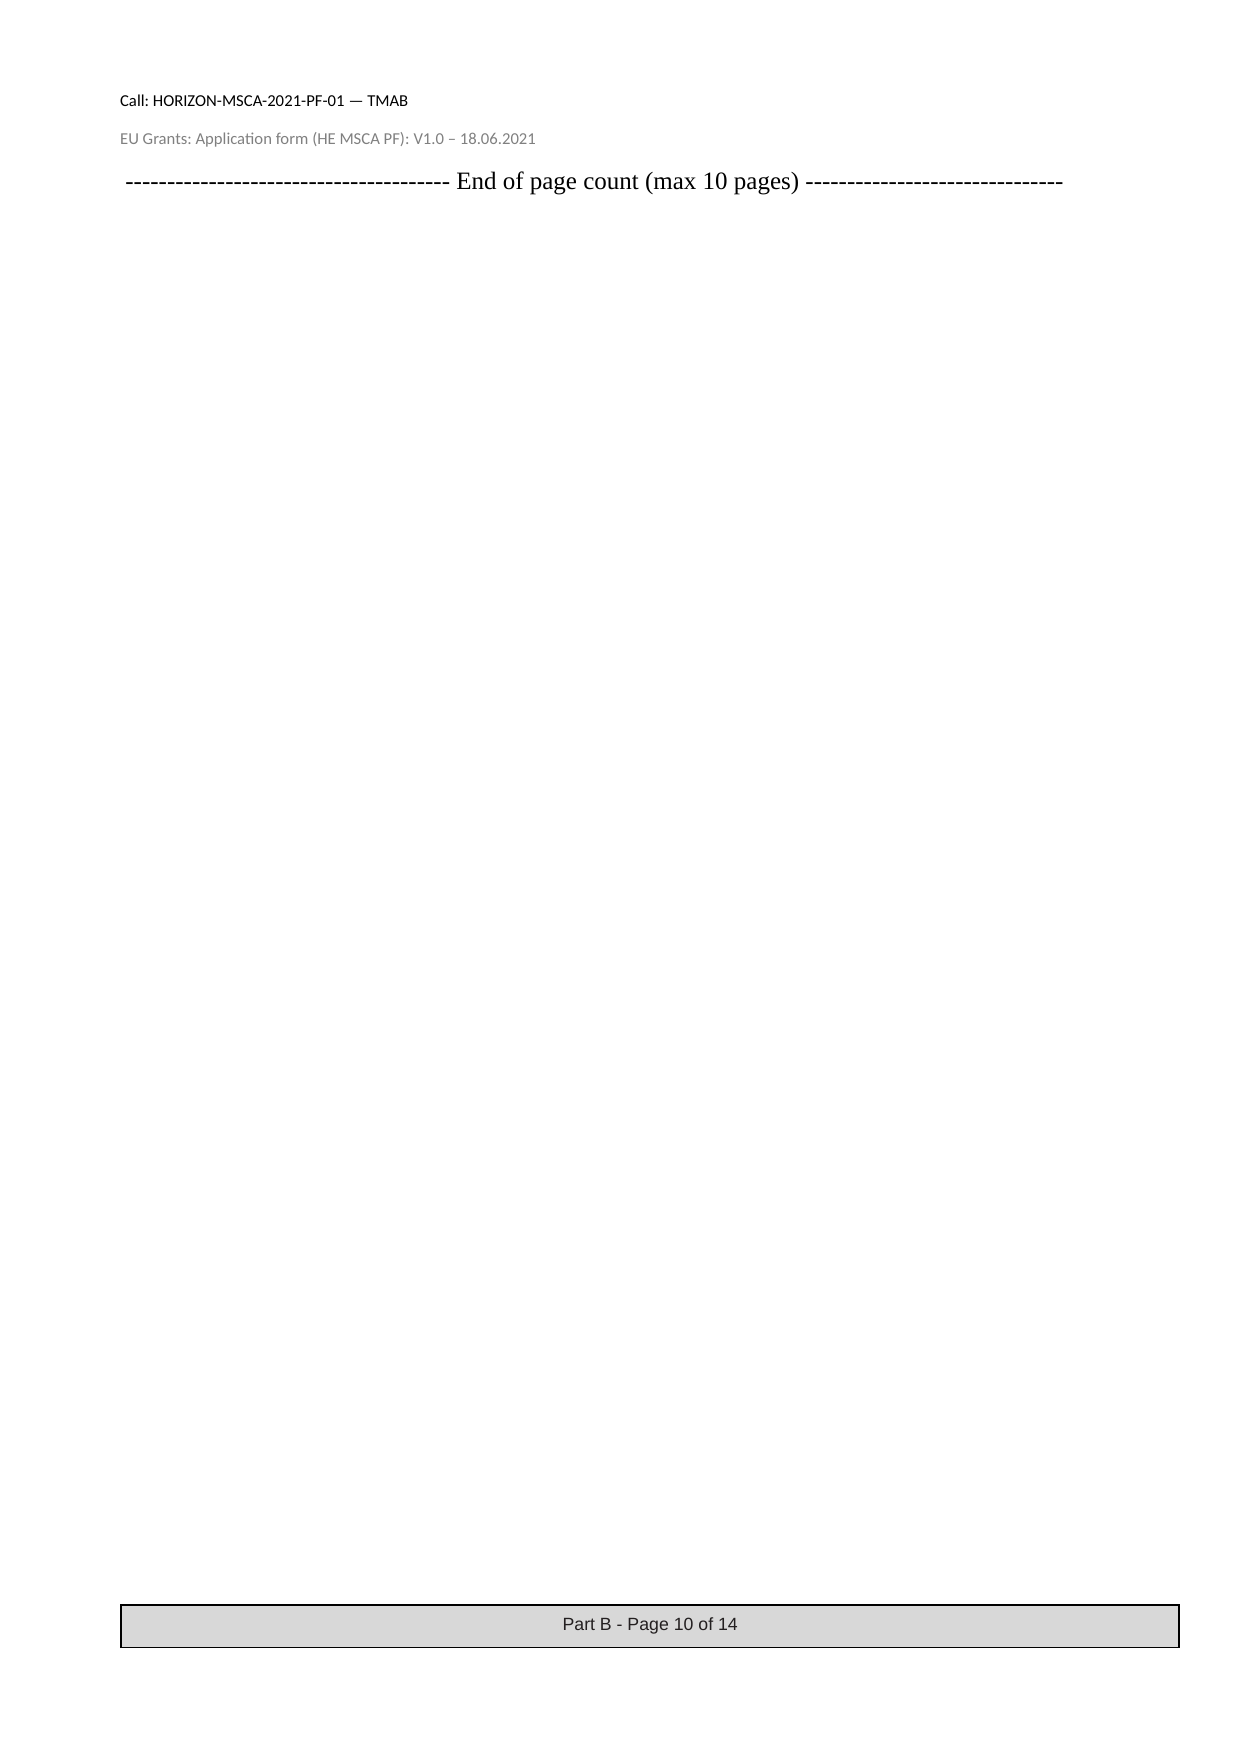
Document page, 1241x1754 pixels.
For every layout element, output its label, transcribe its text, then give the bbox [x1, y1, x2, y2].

text --------------------------------------- End of page count (max 10 pages) ------------------------------- [120, 166, 1121, 195]
